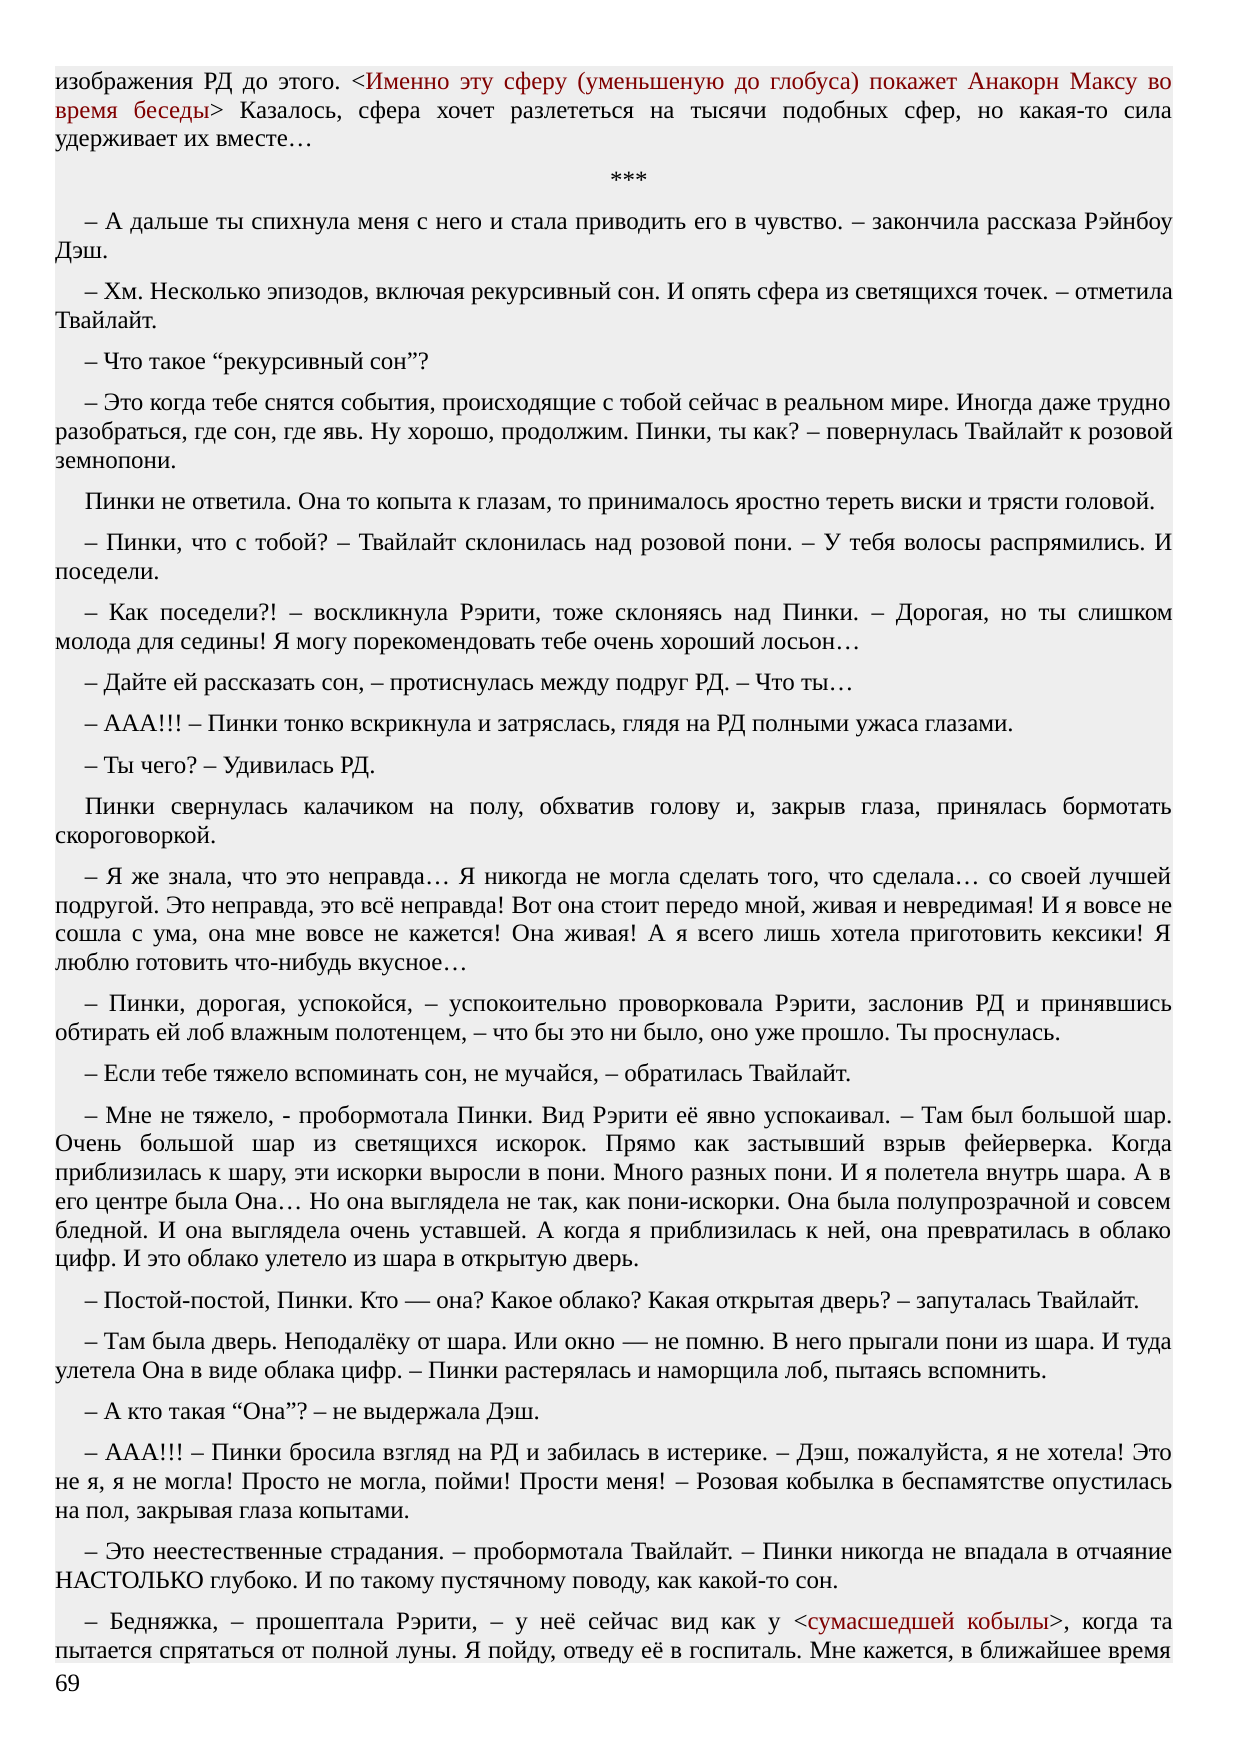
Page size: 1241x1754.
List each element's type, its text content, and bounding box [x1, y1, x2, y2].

text – Дайте ей рассказать сон, – протиснулась между подруг РД. – Что ты… [55, 667, 1173, 696]
text – А дальше ты спихнула меня с него и стала приводить его в чувство. – закончила рассказа Рэйнбоу Дэш. [55, 206, 1173, 263]
text Пинки не ответила. Она то копыта к глазам, то принималось яростно тереть виски и трясти головой. [55, 486, 1173, 515]
text – Мне не тяжело, - пробормотала Пинки. Вид Рэрити её явно успокаивал. – Там был большой шар. Очень большой шар из светящихся искорок. Прямо как застывший взрыв фейерверка. Когда приблизилась к шару, эти искорки выросли в пони. Много разных пони. И я полетела внутрь шара. А в его центре была Она… Но она выглядела не так, как пони-искорки. Она была полупрозрачной и совсем бледной. И она выглядела очень уставшей. А когда я приблизилась к ней, она превратилась в облако цифр. И это облако улетело из шара в открытую дверь. [55, 1100, 1173, 1272]
text – Как поседели?! – воскликнула Рэрити, тоже склоняясь над Пинки. – Дорогая, но ты слишком молода для седины! Я могу порекомендовать тебе очень хороший лосьон… [55, 597, 1173, 655]
text – Что такое “рекурсивный сон”? [55, 346, 1173, 375]
text – ААА!!! – Пинки бросила взгляд на РД и забилась в истерике. – Дэш, пожалуйста, я не хотела! Это не я, я не могла! Просто не могла, пойми! Прости меня! – Розовая кобылка в беспамятстве опустилась на пол, закрывая глаза копытами. [55, 1437, 1173, 1523]
text – Пинки, дорогая, успокойся, – успокоительно проворковала Рэрити, заслонив РД и принявшись обтирать ей лоб влажным полотенцем, – что бы это ни было, оно уже прошло. Ты проснулась. [55, 988, 1173, 1046]
text – Я же знала, что это неправда… Я никогда не могла сделать того, что сделала… со своей лучшей подругой. Это неправда, это всё неправда! Вот она стоит передо мной, живая и невредимая! И я вовсе не сошла с ума, она мне вовсе не кажется! Она живая! А я всего лишь хотела приготовить кексики! Я люблю готовить что-нибудь вкусное… [55, 861, 1173, 976]
text Пинки свернулась калачиком на полу, обхватив голову и, закрыв глаза, принялась бормотать скороговоркой. [55, 791, 1173, 848]
text – Это неестественные страдания. – пробормотала Твайлайт. – Пинки никогда не впадала в отчаяние НАСТОЛЬКО глубоко. И по такому пустячному поводу, как какой-то сон. [55, 1536, 1173, 1593]
text – Хм. Несколько эпизодов, включая рекурсивный сон. И опять сфера из светящихся точек. – отметила Твайлайт. [55, 276, 1173, 333]
text – Пинки, что с тобой? – Твайлайт склонилась над розовой пони. – У тебя волосы распрямились. И поседели. [55, 527, 1173, 585]
text – Это когда тебе снятся события, происходящие с тобой сейчас в реальном мире. Иногда даже трудно разобраться, где сон, где явь. Ну хорошо, продолжим. Пинки, ты как? – повернулась Твайлайт к розовой земнопони. [55, 387, 1173, 473]
text – Постой-постой, Пинки. Кто — она? Какое облако? Какая открытая дверь? – запуталась Твайлайт. [55, 1285, 1173, 1313]
text – Ты чего? – Удивилась РД. [55, 750, 1173, 778]
text *** [55, 165, 1173, 193]
text – Если тебе тяжело вспоминать сон, не мучайся, – обратилась Твайлайт. [55, 1058, 1173, 1087]
text – Бедняжка, – прошептала Рэрити, – у неё сейчас вид как у <сумасшедшей кобылы>, когда та пытается спрятаться от полной луны. Я пойду, отведу её в госпиталь. Мне кажется, в ближайшее время [55, 1606, 1173, 1663]
text изображения РД до этого. <Именно эту сферу (уменьшеную до глобуса) покажет Анакорн Максу во время беседы> Казалось, сфера хочет разлететься на тысячи подобных сфер, но какая-то сила удерживает их вместе… [55, 66, 1173, 152]
text – ААА!!! – Пинки тонко вскрикнула и затряслась, глядя на РД полными ужаса глазами. [55, 708, 1173, 737]
text – Там была дверь. Неподалёку от шара. Или окно — не помню. В него прыгали пони из шара. И туда улетела Она в виде облака цифр. – Пинки растерялась и наморщила лоб, пытаясь вспомнить. [55, 1326, 1173, 1383]
text – А кто такая “Она”? – не выдержала Дэш. [55, 1396, 1173, 1425]
